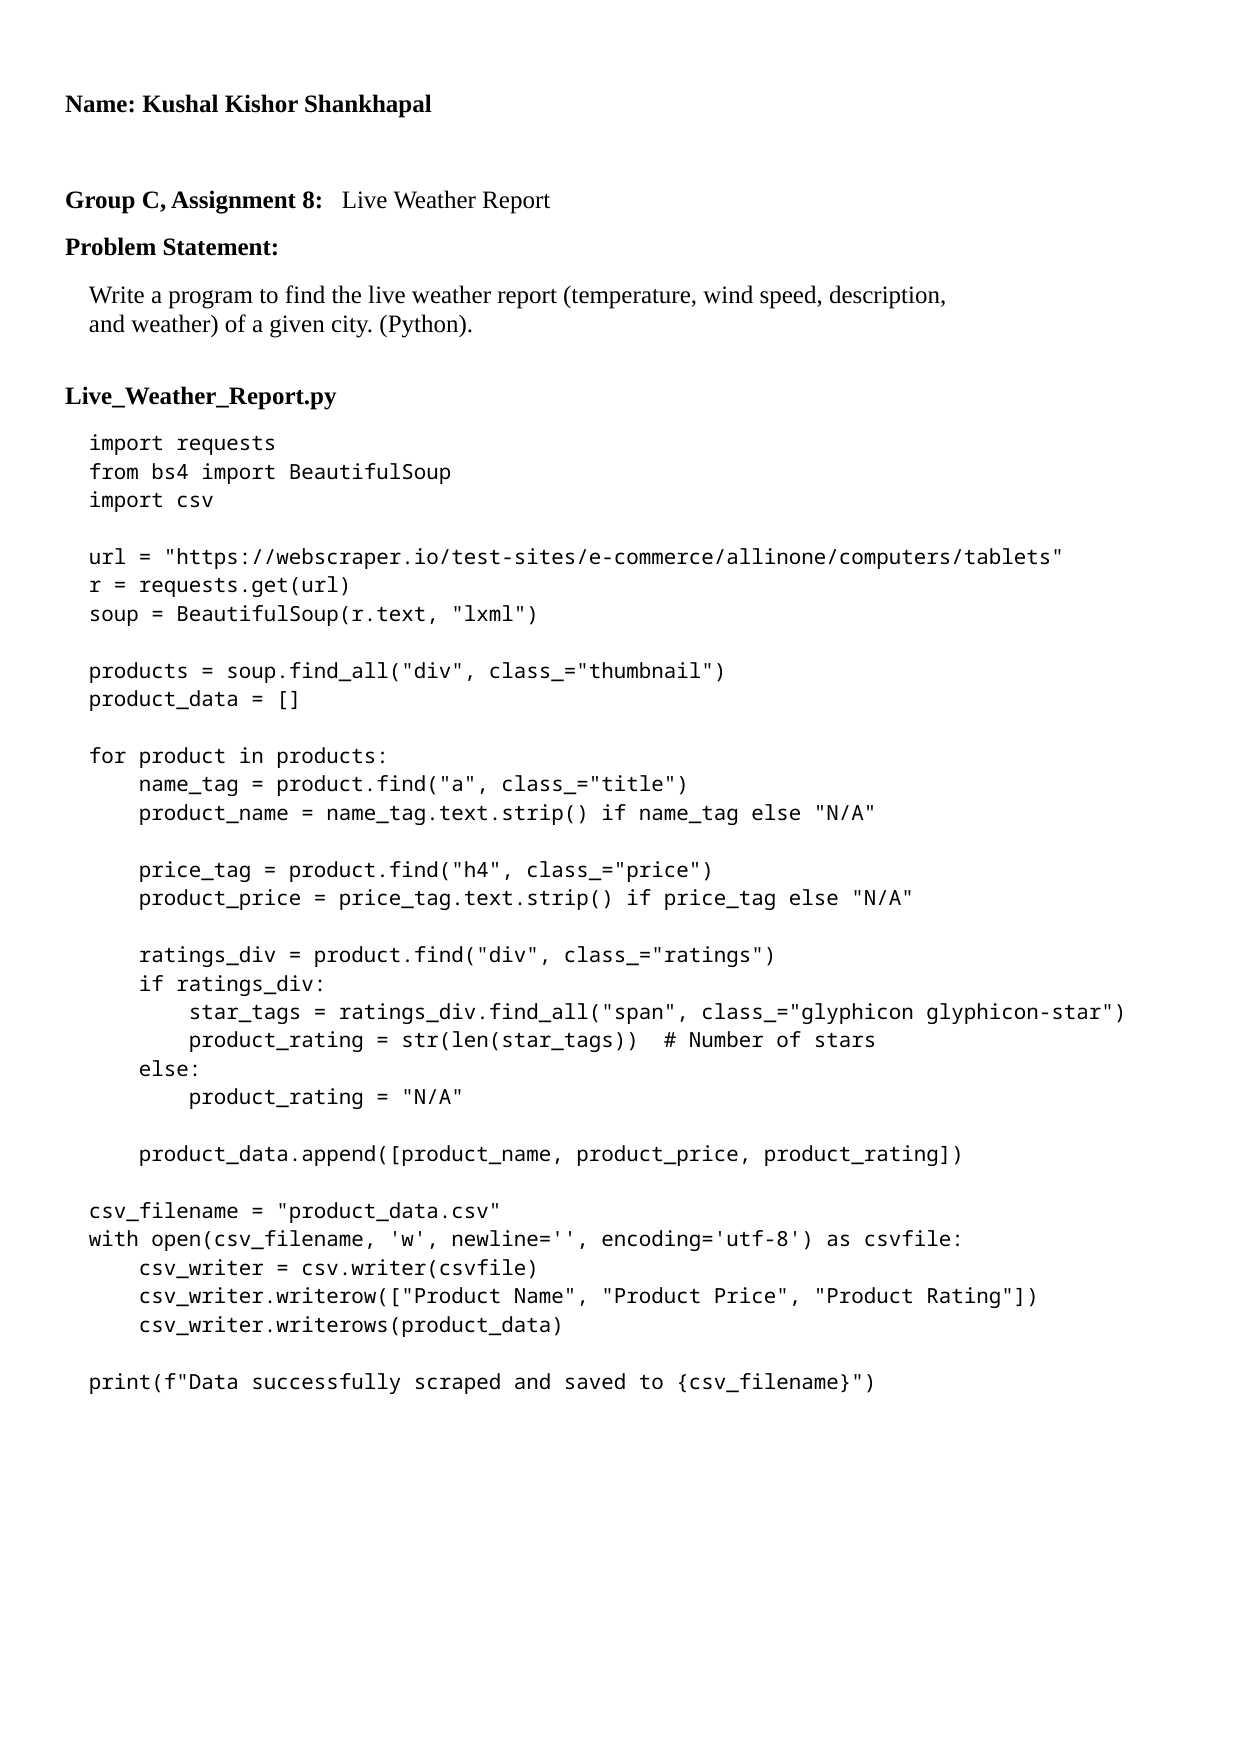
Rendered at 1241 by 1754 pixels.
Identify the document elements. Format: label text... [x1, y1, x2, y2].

text csv_writer.writerows(product_data) [89, 1310, 1240, 1338]
text Name: Kushal Kishor Shankhapal [65, 89, 1240, 118]
text name_tag = product.find("a", class_="title") [89, 769, 1240, 798]
text Live_Weather_Report.py [65, 381, 1240, 409]
text import requests [89, 428, 1240, 457]
text product_rating = str(len(star_tags)) # Number of stars [89, 1026, 1240, 1054]
text r = requests.get(url) [89, 571, 1240, 599]
text url = "https://webscraper.io/test-sites/e-commerce/allinone/computers/tablets" [89, 542, 1240, 571]
text price_tag = product.find("h4", class_="price") [89, 855, 1240, 883]
text products = soup.find_all("div", class_="thumbnail") [89, 656, 1240, 684]
text ratings_div = product.find("div", class_="ratings") [89, 940, 1240, 969]
text product_rating = "N/A" [89, 1082, 1240, 1111]
text Write a program to find the live weather report (temperature, wind speed, description, [89, 280, 1240, 309]
text print(f"Data successfully scraped and saved to {csv_filename}") [89, 1367, 1240, 1395]
text else: [89, 1054, 1240, 1082]
text from bs4 import BeautifulSoup [89, 457, 1240, 485]
text csv_filename = "product_data.csv" [89, 1196, 1240, 1224]
text if ratings_div: [89, 969, 1240, 997]
text with open(csv_filename, 'w', newline='', encoding='utf-8') as csvfile: [89, 1224, 1240, 1253]
text and weather) of a given city. (Python). [89, 309, 1240, 337]
text Problem Statement: [65, 232, 1240, 261]
text star_tags = ratings_div.find_all("span", class_="glyphicon glyphicon-star") [89, 997, 1240, 1026]
text import csv [89, 485, 1240, 514]
text product_data = [] [89, 684, 1240, 713]
text csv_writer = csv.writer(csvfile) [89, 1253, 1240, 1281]
text product_price = price_tag.text.strip() if price_tag else "N/A" [89, 883, 1240, 912]
text soup = BeautifulSoup(r.text, "lxml") [89, 599, 1240, 627]
text for product in products: [89, 741, 1240, 769]
text Group C, Assignment 8: Live Weather Report [65, 185, 1240, 213]
text product_data.append([product_name, product_price, product_rating]) [89, 1139, 1240, 1168]
text csv_writer.writerow(["Product Name", "Product Price", "Product Rating"]) [89, 1281, 1240, 1310]
text product_name = name_tag.text.strip() if name_tag else "N/A" [89, 798, 1240, 826]
